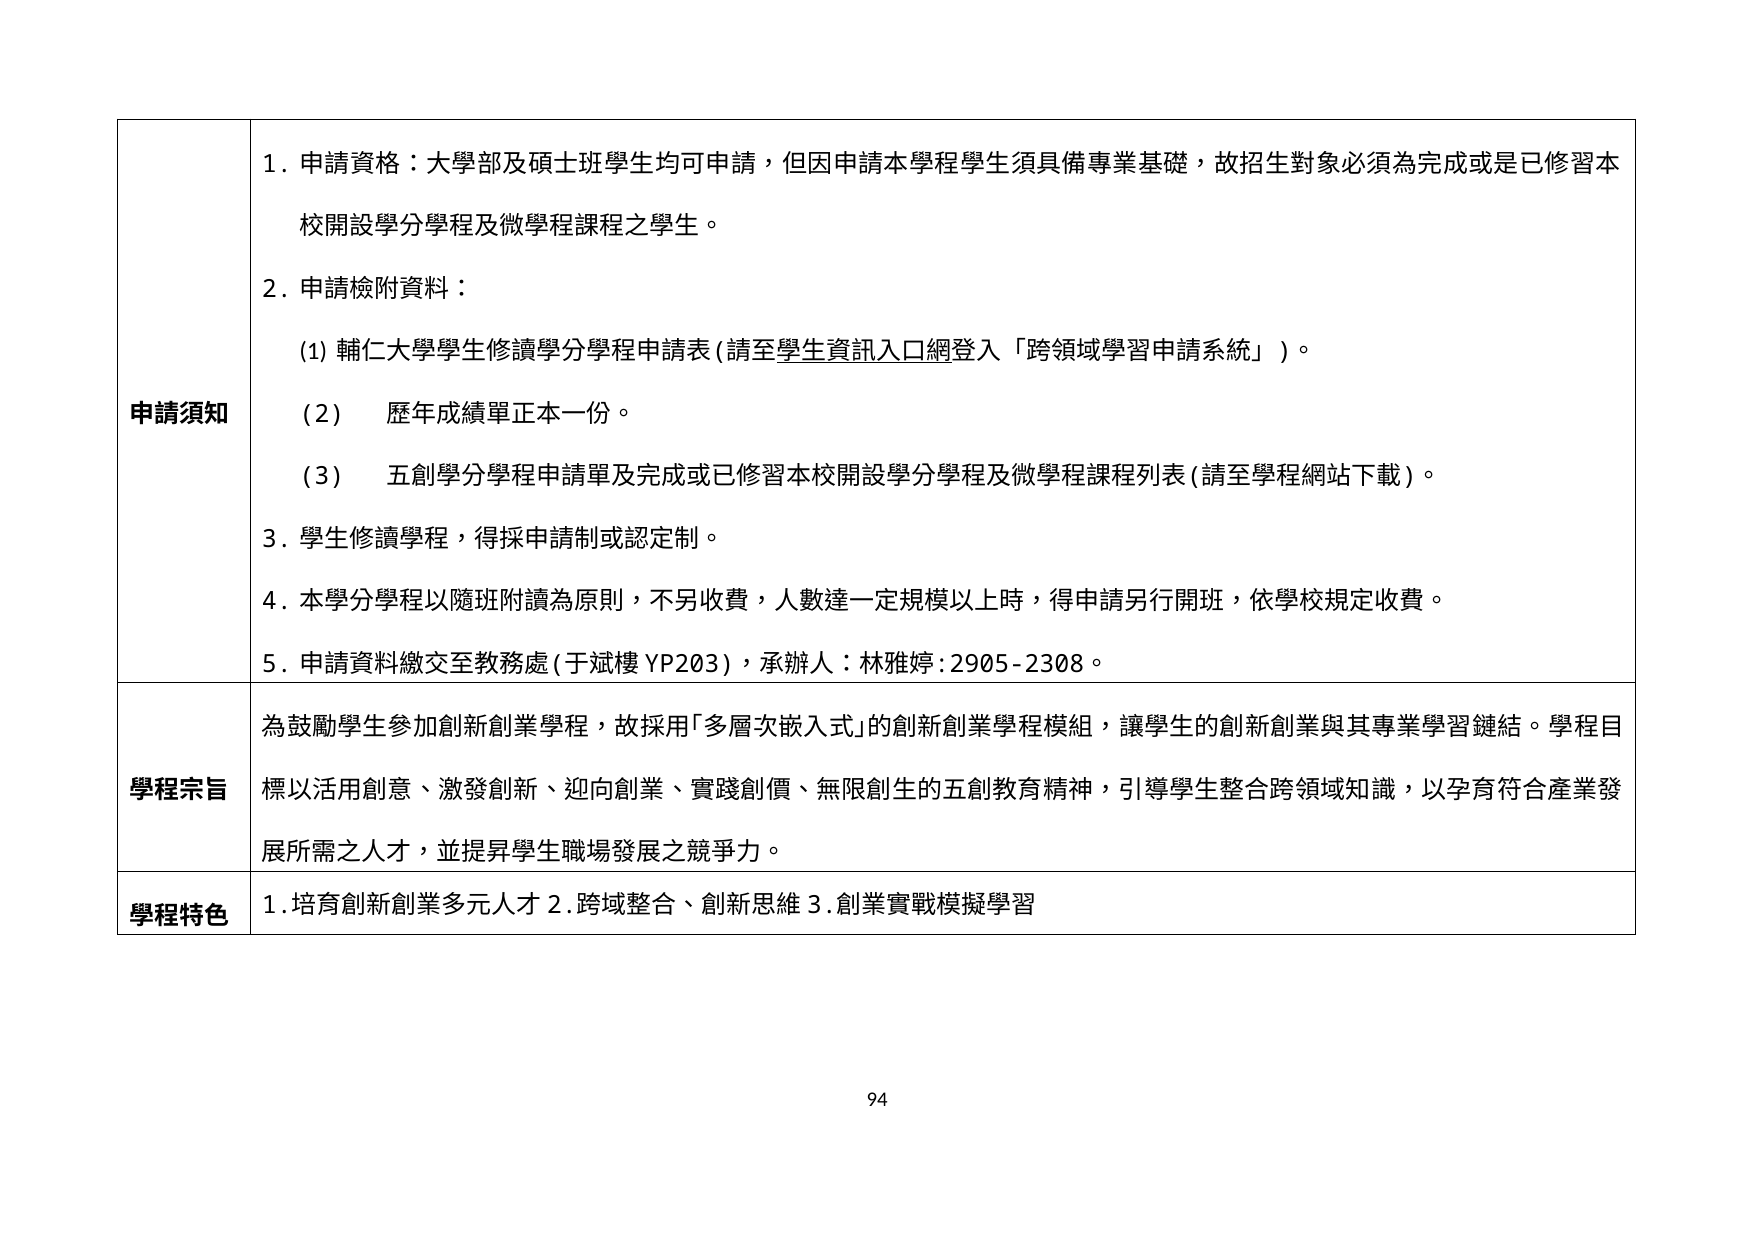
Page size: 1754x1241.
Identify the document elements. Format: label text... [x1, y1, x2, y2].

table_cell 申請資格：大學部及碩士班學生均可申請，但因申請本學程學生須具備專業基礎，故招生對象必須為完成或是已修習本校開設學分學程及微學程課程之學生。 申請檢附資料： 輔仁大學學生修讀學分學程申請表(請至學生資訊入口網登入「跨領域學習申請系統」)。 歷年成績單正本一份。 五創學分學程申請單及完成或已修習本校開設學分學程及微學程課程列表(請至學程網站下載)。 學生修讀學程，得採申請制或認定制。 本學分學程以隨班附讀為原則，不另收費，人數達一定規模以上時，得申請另行開班，依學校規定收費。 申請資料繳交至教務處(于斌樓YP203)，承辦人：林雅婷:2905-2308。 [251, 120, 1635, 682]
table_cell 學程特色 [118, 872, 250, 934]
table_cell 1.培育創新創業多元人才2.跨域整合、創新思維3.創業實戰模擬學習 [251, 872, 1635, 934]
table_cell 申請須知 [118, 120, 250, 682]
table_cell 為鼓勵學生參加創新創業學程，故採用｢多層次嵌入式｣的創新創業學程模組，讓學生的創新創業與其專業學習鏈結。學程目標以活用創意、激發創新、迎向創業、實踐創價、無限創生的五創教育精神，引導學生整合跨領域知識，以孕育符合產業發展所需之人才，並提昇學生職場發展之競爭力。 [251, 683, 1635, 871]
table_cell 學程宗旨 [118, 683, 250, 871]
